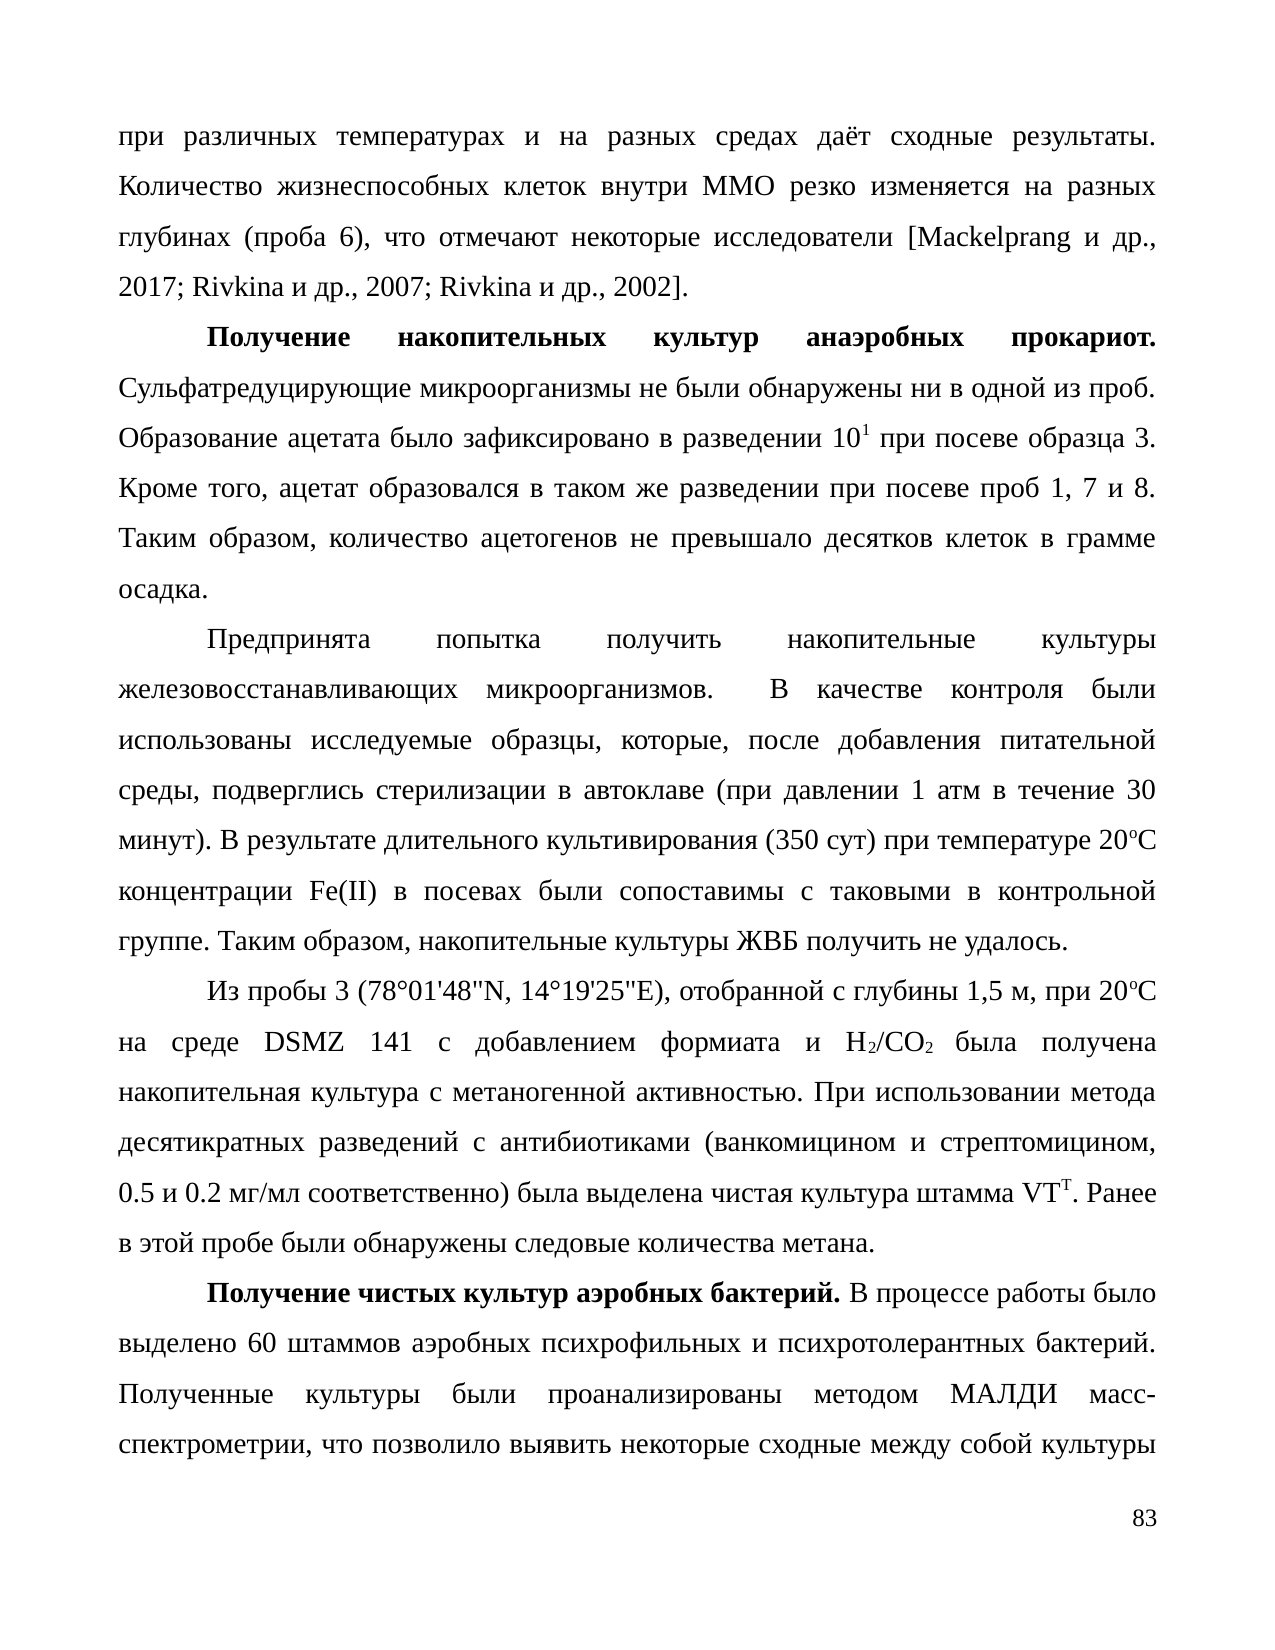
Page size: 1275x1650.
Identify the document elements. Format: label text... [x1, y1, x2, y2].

text при различных температурах и на разных средах даёт сходные результаты. Количество жизнеспособных клеток внутри ММО резко изменяется на разных глубинах (проба 6), что отмечают некоторые исследователи [Mackelprang и др., 2017; Rivkina и др., 2007; Rivkina и др., 2002].⁠ [118, 118, 1157, 303]
text Получение накопительных культур анаэробных прокариот. Сульфатредуцирующие микроорганизмы не были обнаружены ни в одной из проб. Образование ацетата было зафиксировано в разведении 101 при посеве образца 3. Кроме того, ацетат образовался в таком же разведении при посеве проб 1, 7 и 8. Таким образом, количество ацетогенов не превышало десятков клеток в грамме осадка. [118, 319, 1157, 604]
text Из пробы 3 (78°01'48"N, 14°19'25"E), отобранной с глубины 1,5 м, при 20oC на среде DSMZ 141 c добавлением формиата и H2/CO2 была получена накопительная культура с метаногенной активностью. При использовании метода десятикратных разведений с антибиотиками (ванкомицином и стрептомицином, 0.5 и 0.2 мг/мл соответственно) была выделена чистая культура штамма VTT. Ранее в этой пробе были обнаружены следовые количества метана. [118, 973, 1157, 1258]
text Предпринята попытка получить накопительные культуры железовосстанавливающих микроорганизмов. В качестве контроля были использованы исследуемые образцы, которые, после добавления питательной среды, подверглись стерилизации в автоклаве (при давлении 1 атм в течение 30 минут). В результате длительного культивирования (350 сут) при температуре 20oC концентрации Fe(II) в посевах были сопоставимы с таковыми в контрольной группе. Таким образом, накопительные культуры ЖВБ получить не удалось. [118, 621, 1157, 957]
text Получение чистых культур аэробных бактерий. В процессе работы было выделено 60 штаммов аэробных психрофильных и психротолерантных бактерий. Полученные культуры были проанализированы методом МАЛДИ масс-спектрометрии, что позволило выявить некоторые сходные между собой культуры [118, 1275, 1157, 1460]
